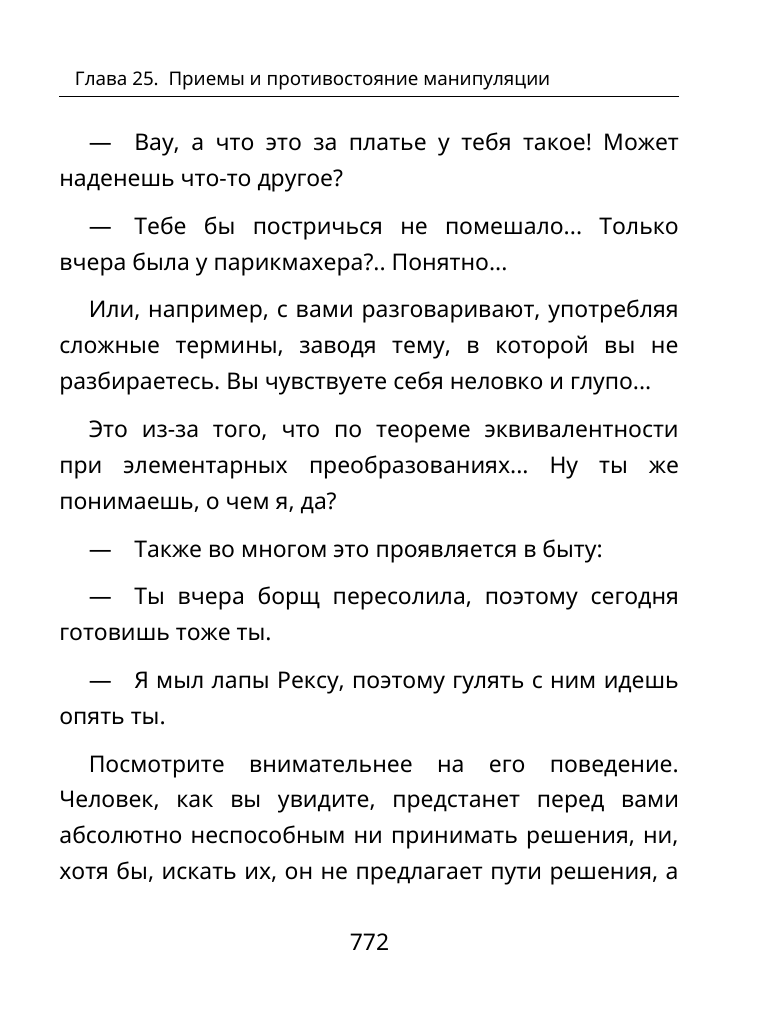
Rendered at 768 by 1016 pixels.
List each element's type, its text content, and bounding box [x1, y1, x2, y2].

text Это из-за того, что по теореме эквивалентности при элементарных преобразованиях... Ну ты же понимаешь, о чем я, да? [59, 413, 679, 516]
list Я мыл лапы Рексу, поэтому гулять с ним идешь опять ты. [59, 664, 679, 731]
text Посмотрите внимательнее на его поведение. Человек, как вы увидите, предстанет перед вами абсолютно неспособным ни принимать решения, ни, хотя бы, искать их, он не предлагает пути решения, а [59, 747, 679, 887]
list Ты вчера борщ пересолила, поэтому сегодня готовишь тоже ты. [59, 580, 679, 647]
list Также во многом это проявляется в быту: [59, 532, 679, 564]
list Тебе бы постричься не помешало... Только вчера была у парикмахера?.. Понятно... [59, 210, 679, 277]
list Вау, а что это за платье у тебя такое! Может наденешь что-то другое? [59, 126, 679, 193]
text Или, например, с вами разговаривают, употребляя сложные термины, заводя тему, в которой вы не разбираетесь. Вы чувствуете себя неловко и глупо... [59, 293, 679, 396]
